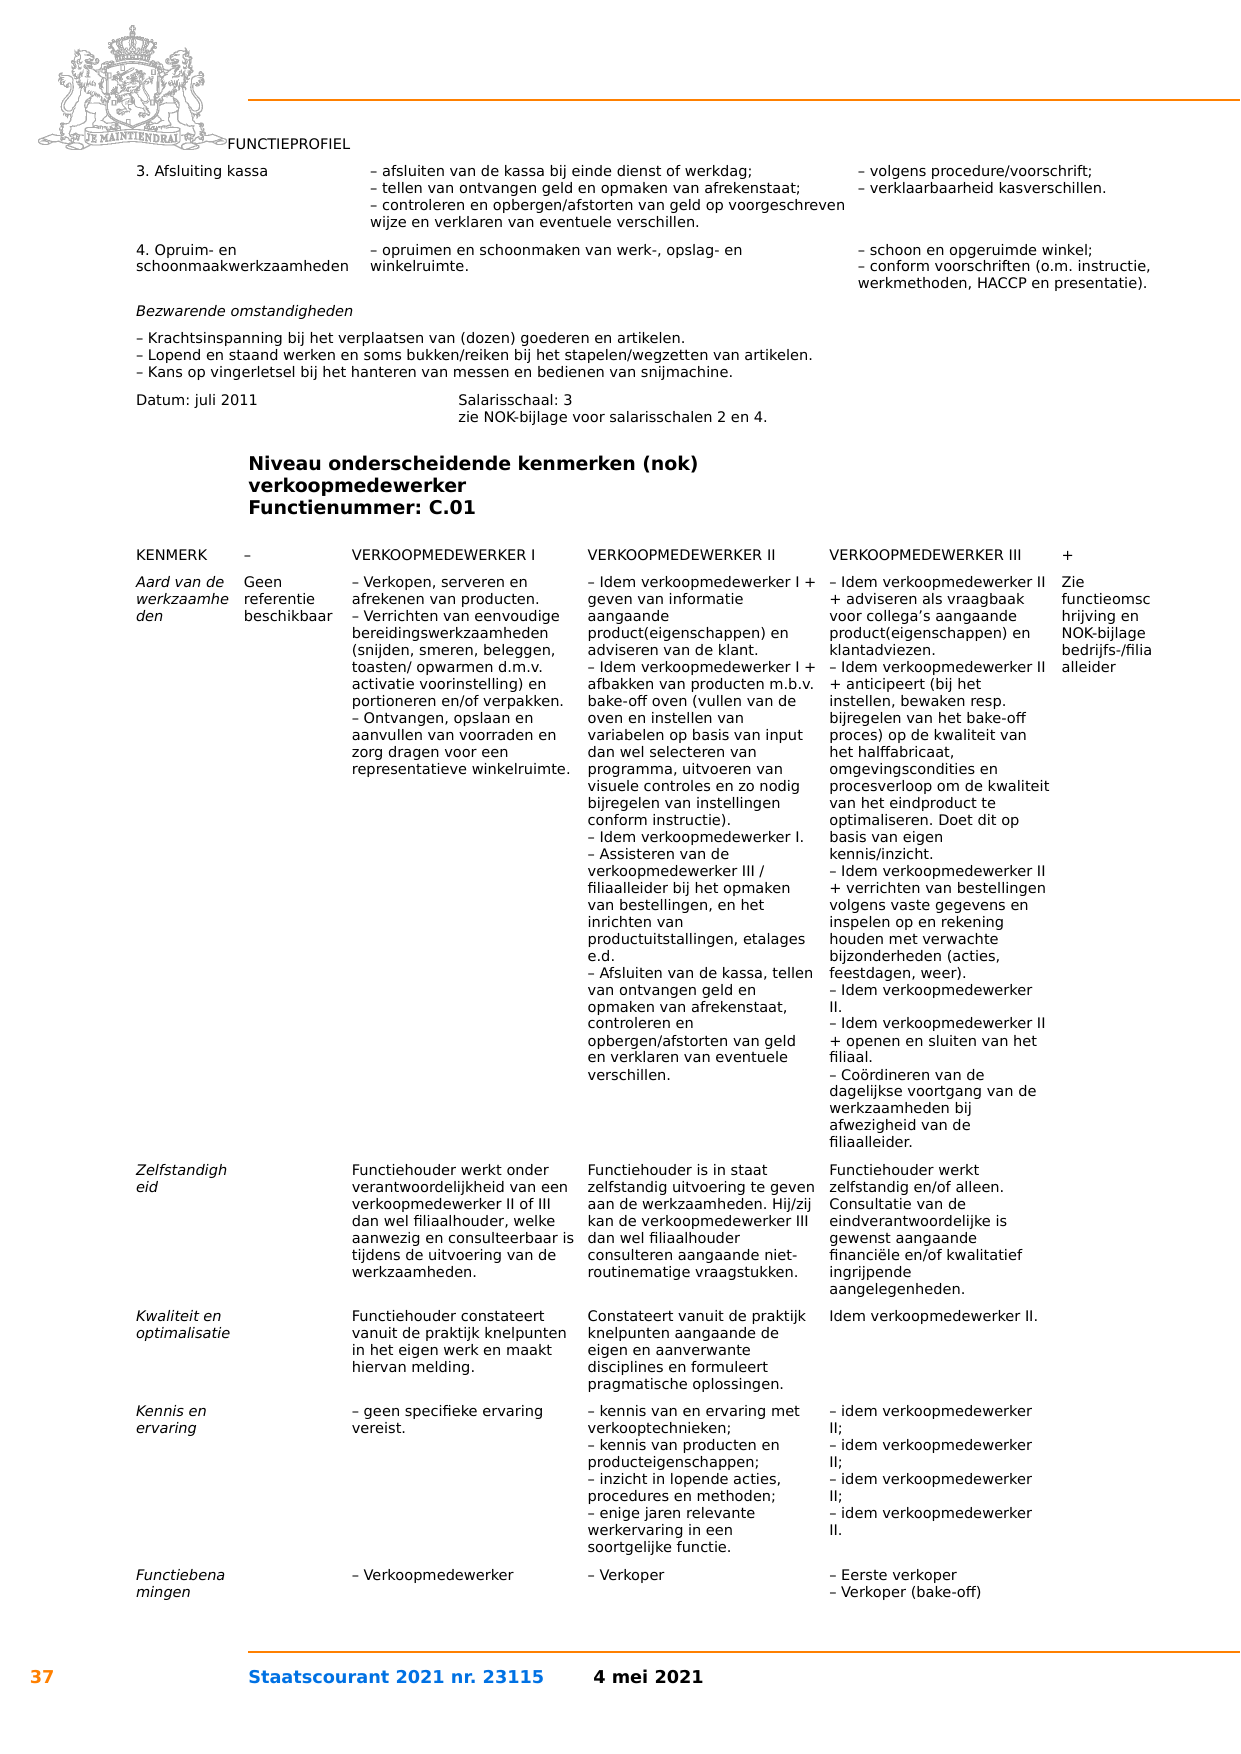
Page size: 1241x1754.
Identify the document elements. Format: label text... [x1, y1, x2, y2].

table_cell Constateert vanuit de praktijk knelpunten aangaande de eigen en aanverwante disciplines en formuleert pragmatische oplossingen. [582, 1303, 823, 1397]
table_cell – afsluiten van de kassa bij einde dienst of werkdag; – tellen van ontvangen geld en opmaken van afrekenstaat; – controleren en opbergen/afstorten van geld op voorgeschreven wijze en verklaren van eventuele verschillen. [365, 158, 851, 236]
table_cell – Verkoper [582, 1562, 823, 1605]
table_cell Idem verkoopmedewerker II. [824, 1303, 1055, 1397]
table_cell Bezwarende omstandigheden [131, 298, 1163, 324]
table_cell Aard van de werkzaamheden [131, 569, 237, 1156]
table_header VERKOOPMEDEWERKER I [346, 542, 581, 568]
table_header VERKOOPMEDEWERKER III [824, 542, 1055, 568]
table_cell – schoon en opgeruimde winkel; – conform voorschriften (o.m. instructie, werkmethoden, HACCP en presentatie). [852, 237, 1163, 297]
table_cell Salarisschaal: 3 zie NOK-bijlage voor salarisschalen 2 en 4. [453, 387, 1163, 430]
table_header VERKOOPMEDEWERKER II [582, 542, 823, 568]
table_cell Functiehouder werkt zelfstandig en/of alleen. Consultatie van de eindverantwoordelijke is gewenst aangaande financiële en/of kwalitatief ingrijpende aangelegenheden. [824, 1157, 1055, 1302]
table_cell – Idem verkoopmedewerker I + geven van informatie aangaande product(eigenschappen) en adviseren van de klant. – Idem verkoopmedewerker I + afbakken van producten m.b.v. bake-off oven (vullen van de oven en instellen van variabelen op basis van input dan wel selecteren van programma, uitvoeren van visuele controles en zo nodig bijregelen van instellingen conform instructie). – Idem verkoopmedewerker I. – Assisteren van de verkoopmedewerker III / filiaalleider bij het opmaken van bestellingen, en het inrichten van productuitstallingen, etalages e.d. – Afsluiten van de kassa, tellen van ontvangen geld en opmaken van afrekenstaat, controleren en opbergen/afstorten van geld en verklaren van eventuele verschillen. [582, 569, 823, 1156]
table_cell Geen referentie beschikbaar [238, 569, 345, 1605]
table_cell 3. Afsluiting kassa [131, 158, 364, 236]
table_header – [238, 542, 345, 568]
text Niveau onderscheidende kenmerken (nok) [248, 453, 1163, 475]
table_cell – geen specifieke ervaring vereist. [346, 1399, 581, 1561]
table_cell – idem verkoopmedewerker II; – idem verkoopmedewerker II; – idem verkoopmedewerker II; – idem verkoopmedewerker II. [824, 1399, 1055, 1561]
table_cell Functiebenamingen [131, 1562, 237, 1605]
table_cell – opruimen en schoonmaken van werk-, opslag- en winkelruimte. [365, 237, 851, 297]
table_cell Zie functieomschrijving en NOK-bijlage bedrijfs-/filiaalleider [1056, 569, 1163, 1605]
table_cell – Idem verkoopmedewerker II + adviseren als vraagbaak voor collega’s aangaande product(eigenschappen) en klantadviezen. – Idem verkoopmedewerker II + anticipeert (bij het instellen, bewaken resp. bijregelen van het bake-off proces) op de kwaliteit van het halffabricaat, omgevingscondities en procesverloop om de kwaliteit van het eindproduct te optimaliseren. Doet dit op basis van eigen kennis/inzicht. – Idem verkoopmedewerker II + verrichten van bestellingen volgens vaste gegevens en inspelen op en rekening houden met verwachte bijzonderheden (acties, feestdagen, weer). – Idem verkoopmedewerker II. – Idem verkoopmedewerker II + openen en sluiten van het filiaal. – Coördineren van de dagelijkse voortgang van de werkzaamheden bij afwezigheid van de filiaalleider. [824, 569, 1055, 1156]
text Functienummer: C.01 [248, 497, 1163, 519]
table_cell – Verkoopmedewerker [346, 1562, 581, 1605]
table_cell Functiehouder is in staat zelfstandig uitvoering te geven aan de werkzaamheden. Hij/zij kan de verkoopmedewerker III dan wel filiaalhouder consulteren aangaande niet-routinematige vraagstukken. [582, 1157, 823, 1302]
picture [38, 25, 227, 150]
table_cell Kennis en ervaring [131, 1399, 237, 1561]
table_header FUNCTIEPROFIEL [131, 131, 1163, 157]
text verkoopmedewerker [248, 475, 1163, 497]
table_cell Datum: juli 2011 [131, 387, 452, 430]
table_cell – kennis van en ervaring met verkooptechnieken; – kennis van producten en producteigenschappen; – inzicht in lopende acties, procedures en methoden; – enige jaren relevante werkervaring in een soortgelijke functie. [582, 1399, 823, 1561]
table_cell Functiehouder werkt onder verantwoordelijkheid van een verkoopmedewerker II of III dan wel filiaalhouder, welke aanwezig en consulteerbaar is tijdens de uitvoering van de werkzaamheden. [346, 1157, 581, 1302]
table_cell – Krachtsinspanning bij het verplaatsen van (dozen) goederen en artikelen. – Lopend en staand werken en soms bukken/reiken bij het stapelen/wegzetten van artikelen. – Kans op vingerletsel bij het hanteren van messen en bedienen van snijmachine. [131, 325, 1163, 386]
table_cell – volgens procedure/voorschrift; – verklaarbaarheid kasverschillen. [852, 158, 1163, 236]
table_cell 4. Opruim- en schoonmaakwerkzaamheden [131, 237, 364, 297]
table_header + [1056, 542, 1163, 568]
table_cell – Eerste verkoper – Verkoper (bake-off) [824, 1562, 1055, 1605]
table_cell Functiehouder constateert vanuit de praktijk knelpunten in het eigen werk en maakt hiervan melding. [346, 1303, 581, 1397]
table_cell – Verkopen, serveren en afrekenen van producten. – Verrichten van eenvoudige bereidingswerkzaamheden (snijden, smeren, beleggen, toasten/ opwarmen d.m.v. activatie voorinstelling) en portioneren en/of verpakken. – Ontvangen, opslaan en aanvullen van voorraden en zorg dragen voor een representatieve winkelruimte. [346, 569, 581, 1156]
table_cell Zelfstandigheid [131, 1157, 237, 1302]
table_cell Kwaliteit en optimalisatie [131, 1303, 237, 1397]
table_header KENMERK [131, 542, 237, 568]
